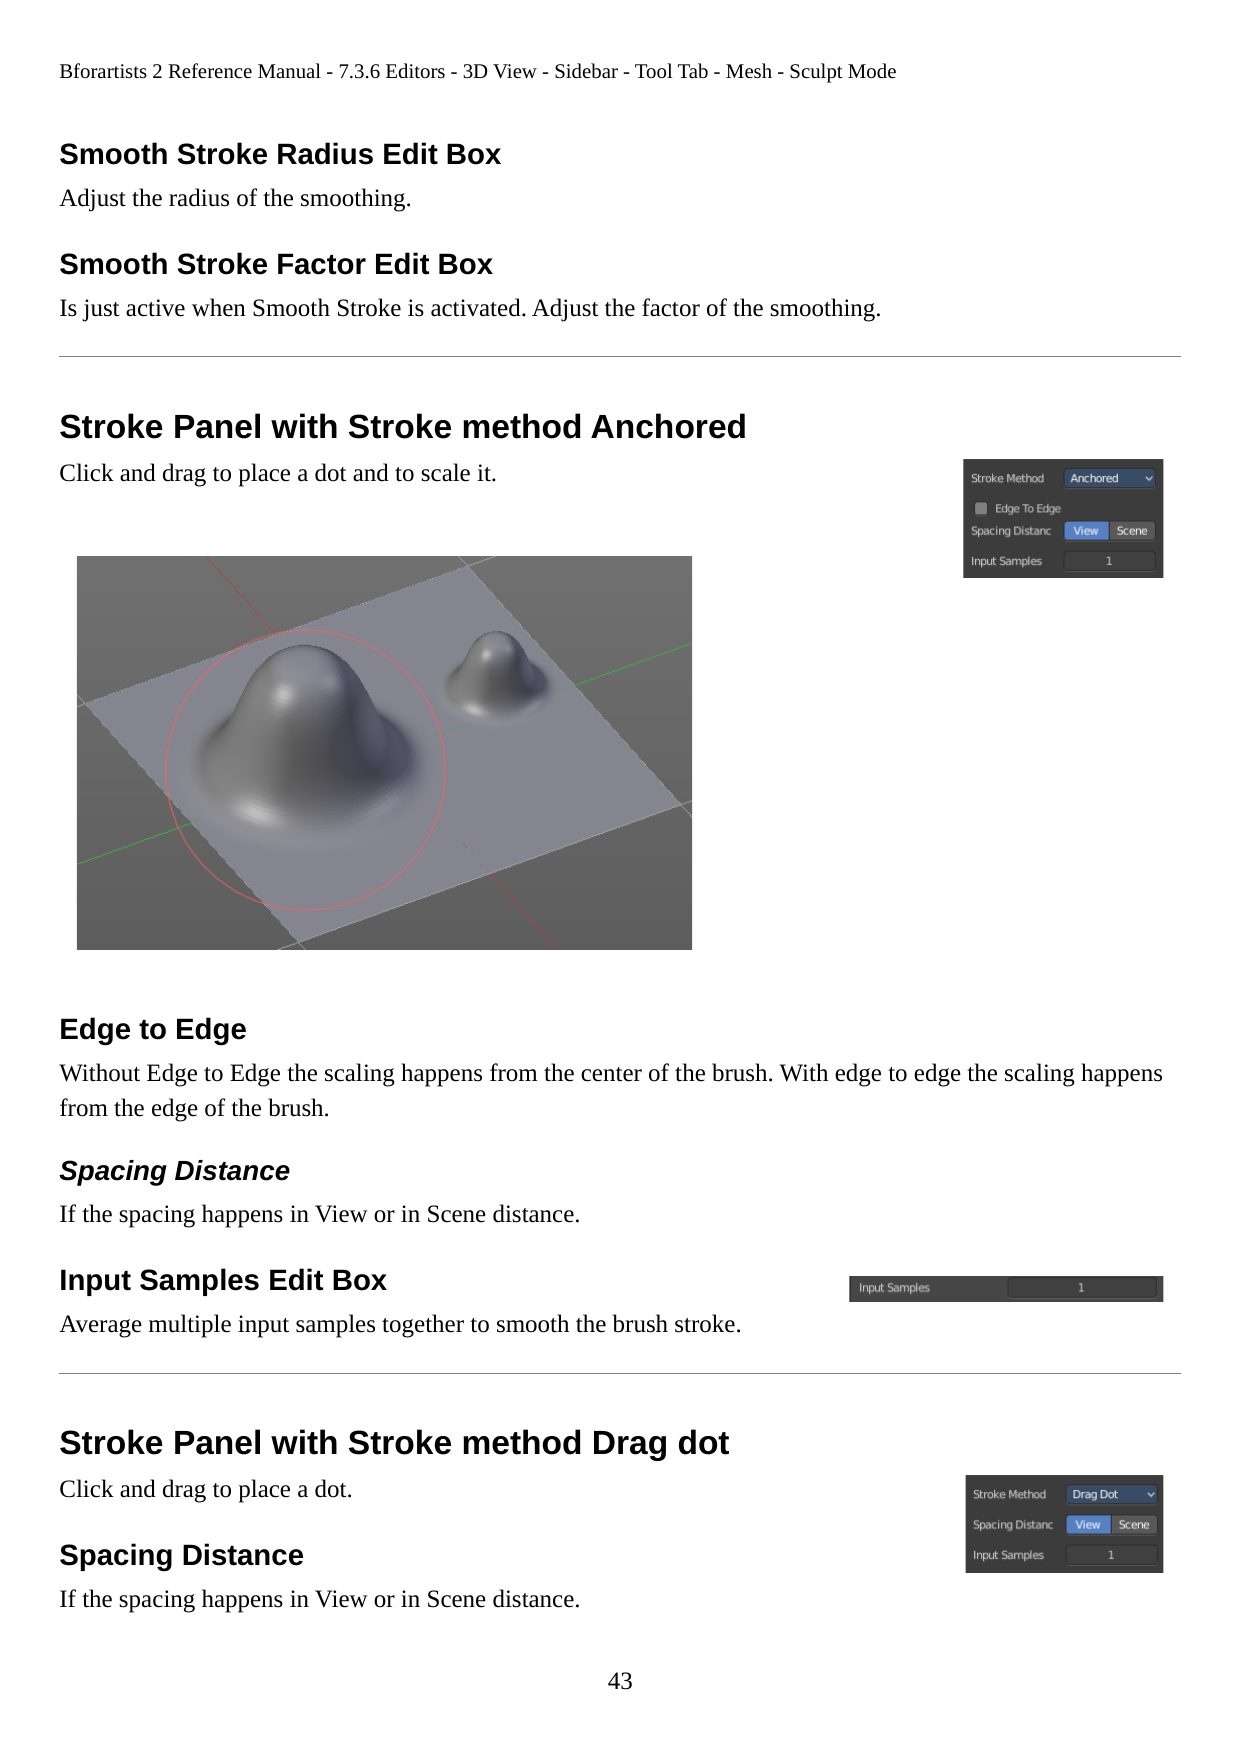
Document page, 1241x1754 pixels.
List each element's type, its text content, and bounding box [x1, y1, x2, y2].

subtitle Spacing Distance [59, 1538, 965, 1571]
subtitle Smooth Stroke Radius Edit Box [59, 137, 1181, 170]
text Without Edge to Edge the scaling happens from the center of the brush. With edge to edge the scaling happens from the edge of the brush. [59, 1058, 1181, 1122]
text If the spacing happens in View or in Scene distance. [59, 1199, 1181, 1228]
picture [76, 556, 693, 950]
text If the spacing happens in View or in Scene distance. [59, 1584, 1181, 1613]
text Adjust the radius of the smoothing. [59, 183, 1181, 212]
subtitle Stroke Panel with Stroke method Drag dot [59, 1423, 1181, 1462]
subtitle Edge to Edge [59, 1012, 1181, 1046]
subtitle Stroke Panel with Stroke method Anchored [59, 407, 1181, 446]
text Average multiple input samples together to smooth the brush stroke. [59, 1309, 1181, 1338]
text Click and drag to place a dot and to scale it. [59, 458, 1181, 487]
picture [849, 1276, 1164, 1302]
subtitle Spacing Distance [59, 1154, 1181, 1186]
text Click and drag to place a dot. [59, 1474, 1181, 1503]
picture [965, 1475, 1164, 1573]
subtitle Input Samples Edit Box [59, 1263, 1181, 1296]
text Is just active when Smooth Stroke is activated. Adjust the factor of the smoothing. [59, 293, 1181, 322]
subtitle [1164, 1538, 1181, 1571]
picture [963, 459, 1164, 578]
subtitle Smooth Stroke Factor Edit Box [59, 247, 1181, 280]
